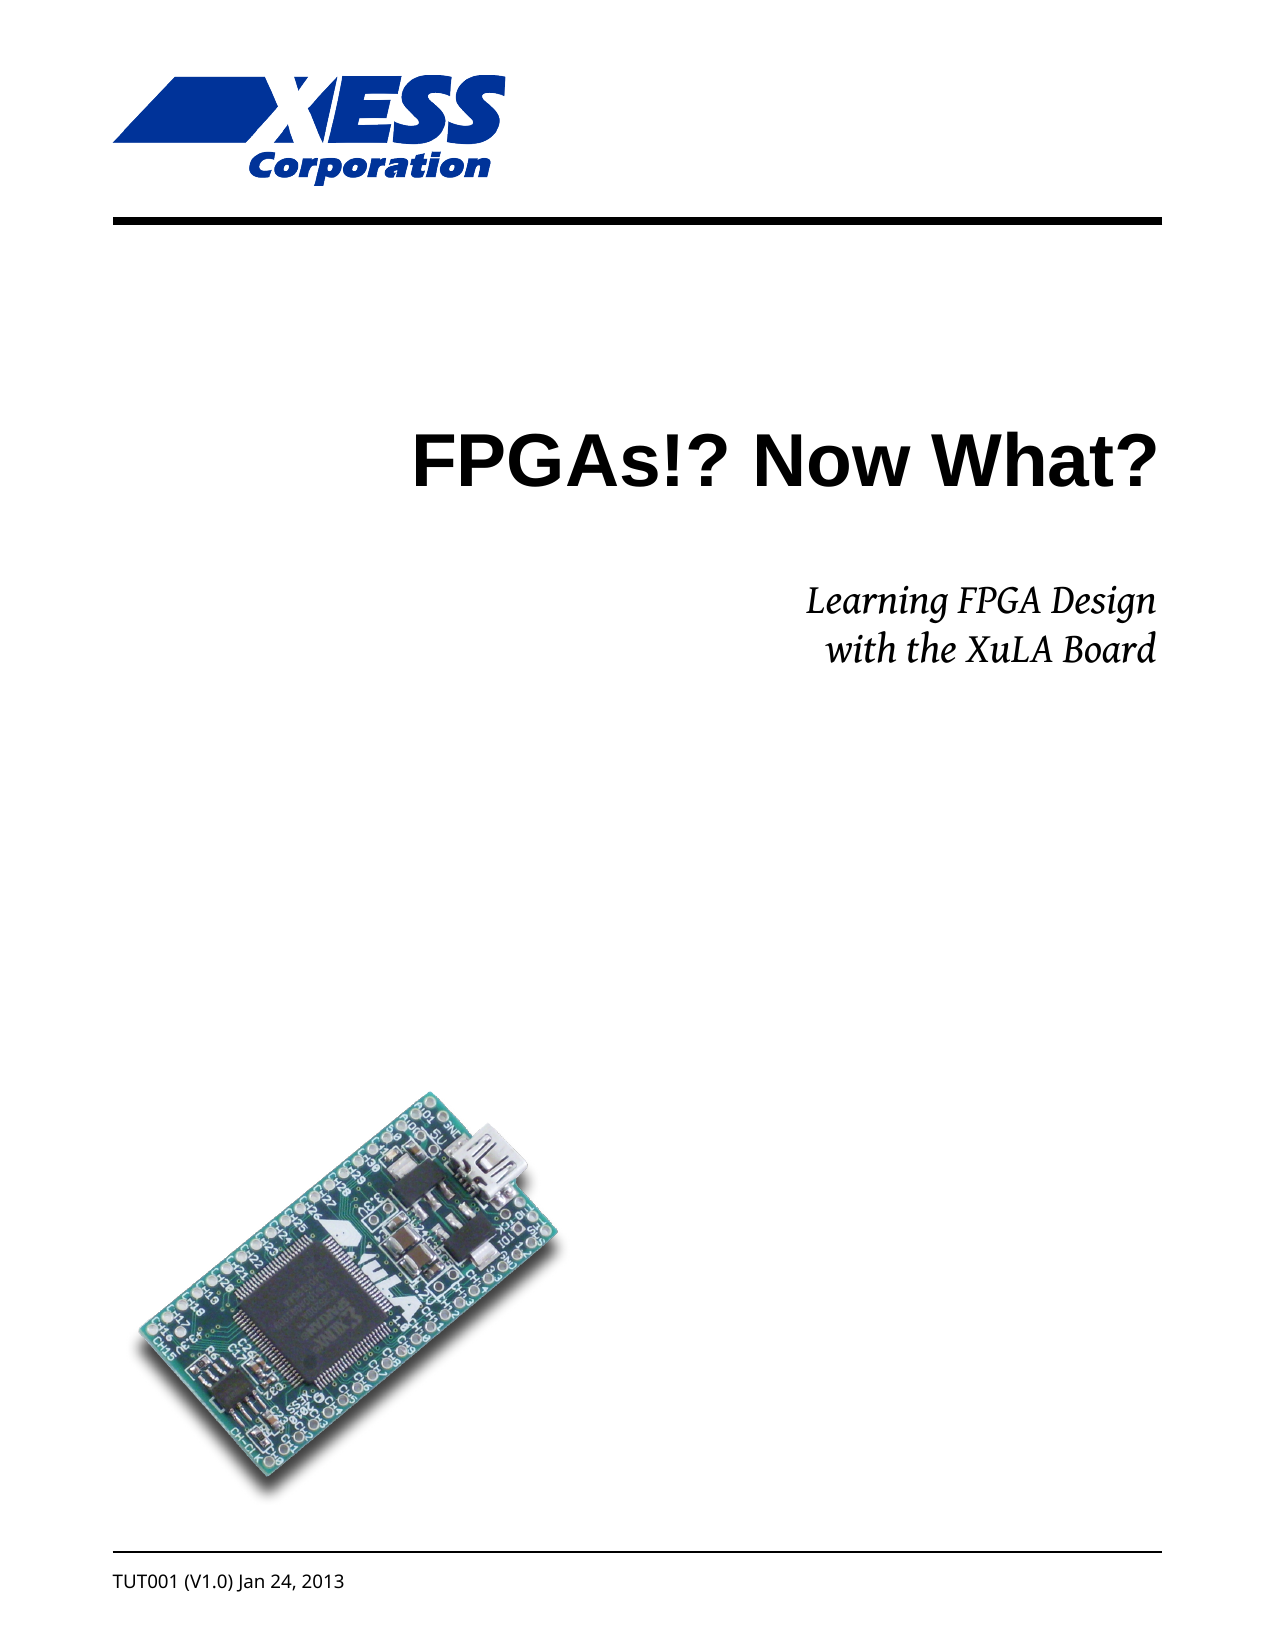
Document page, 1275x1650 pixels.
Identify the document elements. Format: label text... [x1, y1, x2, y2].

picture [112, 75, 506, 186]
subtitle Learning FPGA Design with the XuLA Board [225, 577, 1161, 674]
picture [113, 1085, 583, 1566]
title FPGAs!? Now What? [112, 330, 1161, 502]
